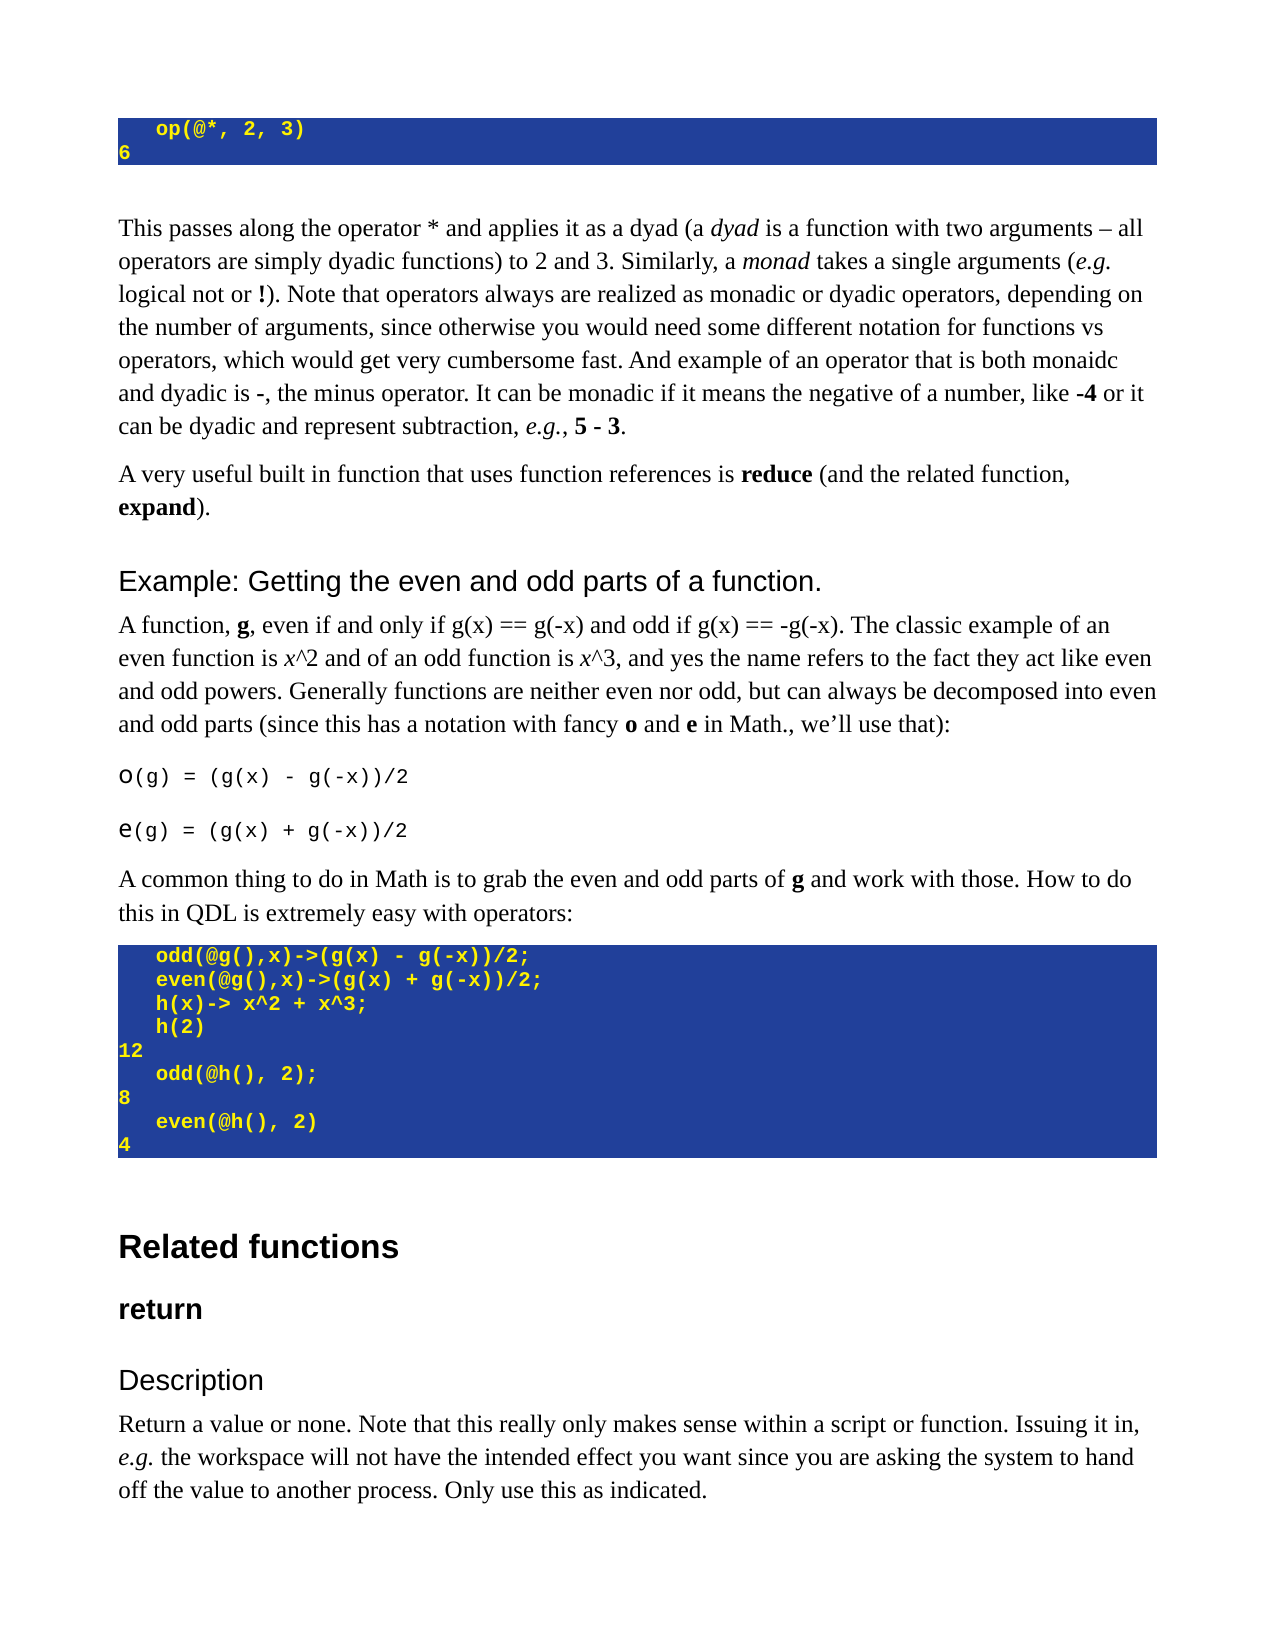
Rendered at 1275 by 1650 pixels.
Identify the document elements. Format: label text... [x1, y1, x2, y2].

subtitle Description [118, 1363, 1157, 1397]
text op(@*, 2, 3) [118, 118, 1157, 142]
text A function, g, even if and only if g(x) == g(-x) and odd if g(x) == -g(-x). The classic example of an even function is x^2 and of an odd function is x^3, and yes the name refers to the fact they act like even and odd powers. Generally functions are neither even nor odd, but can always be decomposed into even and odd parts (since this has a notation with fancy o and e in Math., we’ll use that): [118, 610, 1157, 738]
text A common thing to do in Math is to grab the even and odd parts of g and work with those. How to do this in QDL is extremely easy with operators: [118, 864, 1157, 926]
subtitle Related functions [118, 1226, 1157, 1265]
text This passes along the operator * and applies it as a dyad (a dyad is a function with two arguments – all operators are simply dyadic functions) to 2 and 3. Similarly, a monad takes a single arguments (e.g. logical not or !). Note that operators always are realized as monadic or dyadic operators, depending on the number of arguments, since otherwise you would need some different notation for functions vs operators, which would get very cumbersome fast. And example of an operator that is both monaidc and dyadic is -, the minus operator. It can be monadic if it means the negative of a number, like -4 or it can be dyadic and represent subtraction, e.g., 5 - 3. [118, 213, 1157, 440]
text 6 [118, 142, 1157, 165]
text Return a value or none. Note that this really only makes sense within a script or function. Issuing it in, e.g. the workspace will not have the intended effect you want since you are asking the system to hand off the value to another process. Only use this as indicated. [118, 1409, 1157, 1504]
text 8 [118, 1087, 1157, 1111]
subtitle return [118, 1292, 1157, 1326]
text odd(@g(),x)->(g(x) - g(-x))/2; [118, 945, 1157, 969]
text odd(@h(), 2); [118, 1063, 1157, 1087]
text even(@g(),x)->(g(x) + g(-x))/2; [118, 969, 1157, 992]
text o(g) = (g(x) - g(-x))/2 [118, 757, 1157, 791]
text 4 [118, 1134, 1157, 1158]
text h(x)-> x^2 + x^3; [118, 992, 1157, 1016]
text h(2) [118, 1016, 1157, 1040]
text e(g) = (g(x) + g(-x))/2 [118, 811, 1157, 845]
text 12 [118, 1040, 1157, 1063]
text even(@h(), 2) [118, 1111, 1157, 1134]
subtitle Example: Getting the even and odd parts of a function. [118, 564, 1157, 598]
text A very useful built in function that uses function references is reduce (and the related function, expand). [118, 459, 1157, 521]
